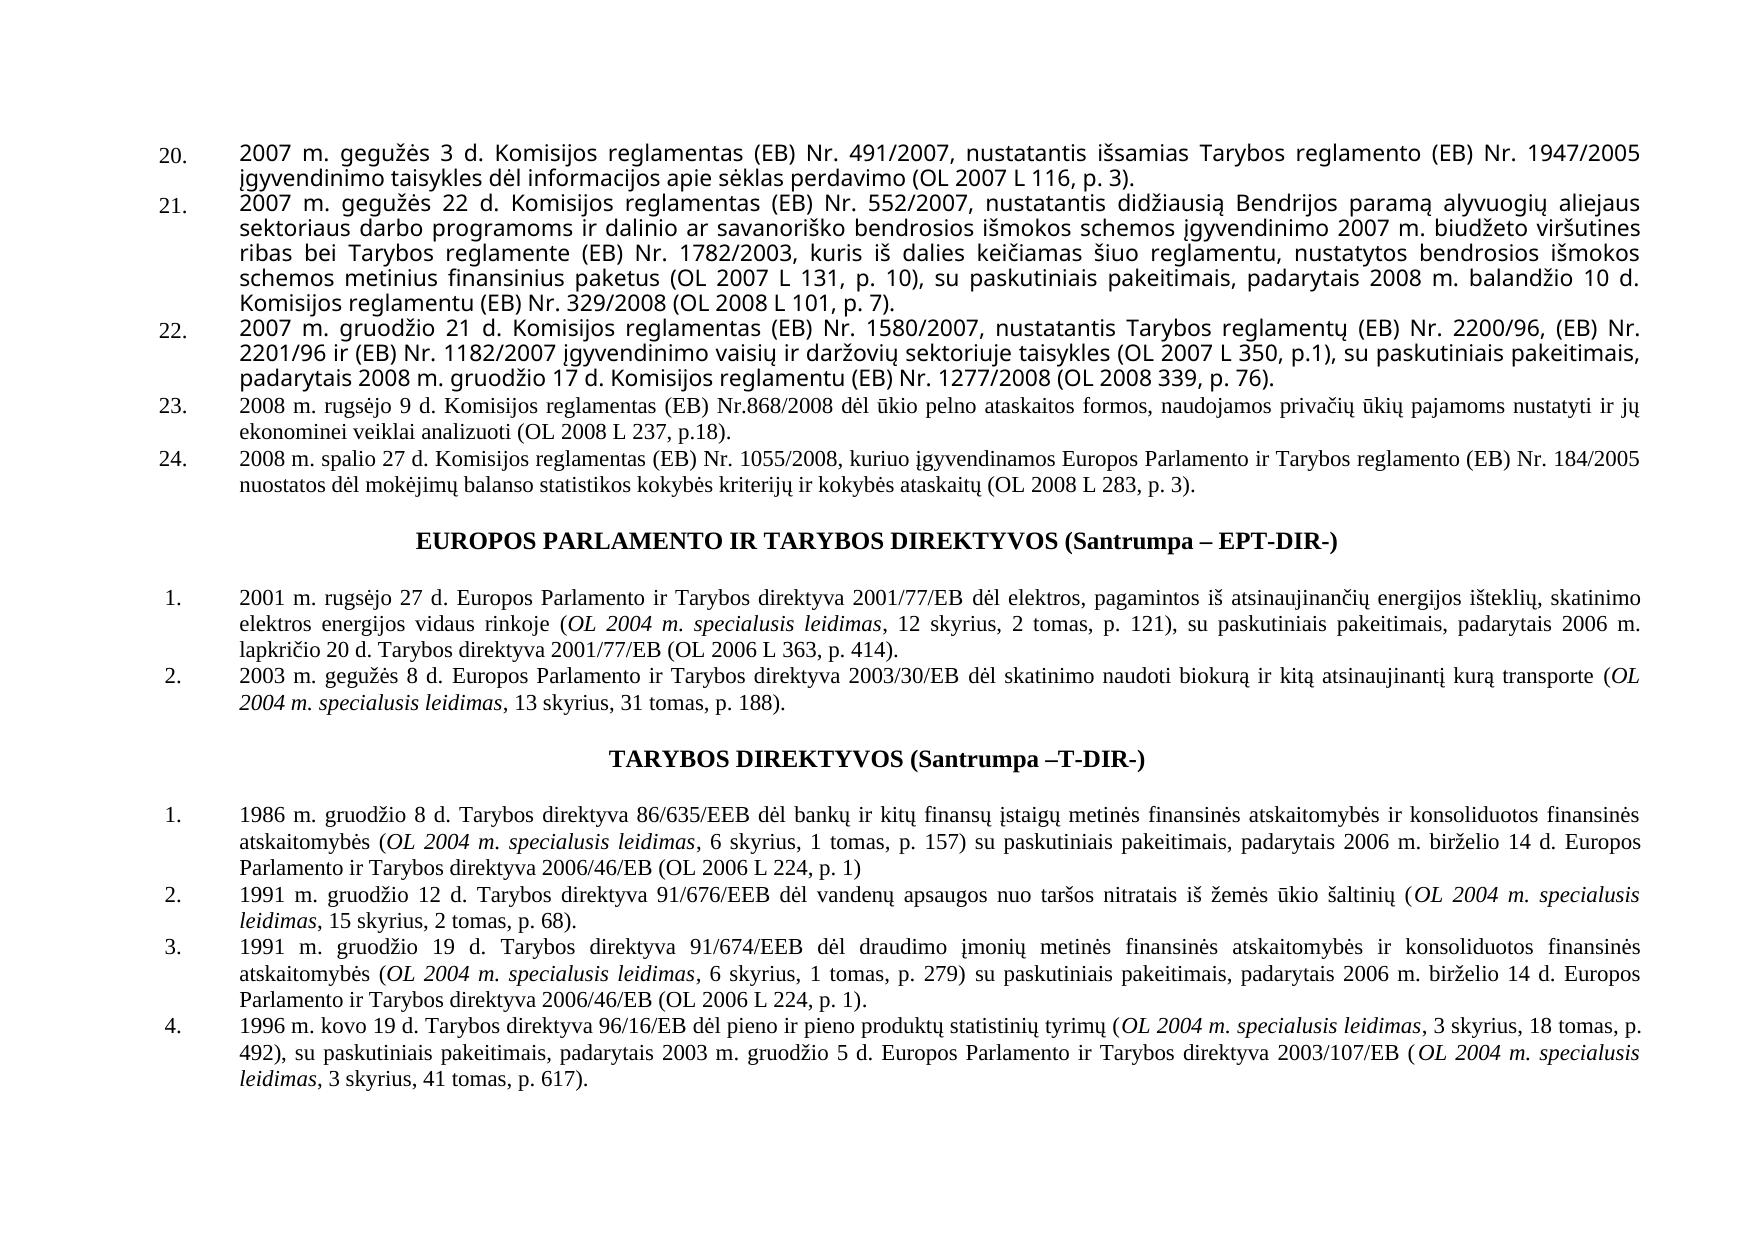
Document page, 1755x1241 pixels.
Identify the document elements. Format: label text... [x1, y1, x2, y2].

table_header 2001 m. rugsėjo 27 d. Europos Parlamento ir Tarybos direktyva 2001/77/EB dėl elektros, pagamintos iš atsinaujinančių energijos išteklių, skatinimo elektros energijos vidaus rinkoje (OL 2004 m. specialusis leidimas, 12 skyrius, 2 tomas, p. 121), su paskutiniais pakeitimais, padarytais 2006 m. lapkričio 20 d. Tarybos direktyva 2001/77/EB (OL 2006 L 363, p. 414). [228, 584, 1653, 663]
table_header 1. [118, 802, 228, 881]
table_cell 2. [118, 663, 228, 715]
table_cell 2007 m. gruodžio 21 d. Komisijos reglamentas (EB) Nr. 1580/2007, nustatantis Tarybos reglamentų (EB) Nr. 2200/96, (EB) Nr. 2201/96 ir (EB) Nr. 1182/2007 įgyvendinimo vaisių ir daržovių sektoriuje taisykles (OL 2007 L 350, p.1), su paskutiniais pakeitimais, padarytais 2008 m. gruodžio 17 d. Komisijos reglamentu (EB) Nr. 1277/2008 (OL 2008 339, p. 76). [228, 317, 1653, 392]
table_cell 1991 m. gruodžio 19 d. Tarybos direktyva 91/674/EEB dėl draudimo įmonių metinės finansinės atskaitomybės ir konsoliduotos finansinės atskaitomybės (OL 2004 m. specialusis leidimas, 6 skyrius, 1 tomas, p. 279) su paskutiniais pakeitimais, padarytais 2006 m. birželio 14 d. Europos Parlamento ir Tarybos direktyva 2006/46/EB (OL 2006 L 224, p. 1). [228, 933, 1653, 1012]
table_cell 2008 m. spalio 27 d. Komisijos reglamentas (EB) Nr. 1055/2008, kuriuo įgyvendinamos Europos Parlamento ir Tarybos reglamento (EB) Nr. 184/2005 nuostatos dėl mokėjimų balanso statistikos kokybės kriterijų ir kokybės ataskaitų (OL 2008 L 283, p. 3). [228, 445, 1653, 497]
table_cell 2008 m. rugsėjo 9 d. Komisijos reglamentas (EB) Nr.868/2008 dėl ūkio pelno ataskaitos formos, naudojamos privačių ūkių pajamoms nustatyti ir jų ekonominei veiklai analizuoti (OL 2008 L 237, p.18). [228, 392, 1653, 444]
table_cell 4. [118, 1013, 228, 1091]
table_cell 2007 m. gegužės 3 d. Komisijos reglamentas (EB) Nr. 491/2007, nustatantis išsamias Tarybos reglamento (EB) Nr. 1947/2005 įgyvendinimo taisykles dėl informacijos apie sėklas perdavimo (OL 2007 L 116, p. 3). [228, 142, 1653, 192]
table_cell 23. [118, 392, 228, 444]
table_cell 22. [118, 317, 228, 392]
table_header 1. [118, 584, 228, 663]
table_cell 1991 m. gruodžio 12 d. Tarybos direktyva 91/676/EEB dėl vandenų apsaugos nuo taršos nitratais iš žemės ūkio šaltinių (OL 2004 m. specialusis leidimas, 15 skyrius, 2 tomas, p. 68). [228, 881, 1653, 933]
table_cell 3. [118, 933, 228, 1012]
table_cell 1996 m. kovo 19 d. Tarybos direktyva 96/16/EB dėl pieno ir pieno produktų statistinių tyrimų (OL 2004 m. specialusis leidimas, 3 skyrius, 18 tomas, p. 492), su paskutiniais pakeitimais, padarytais 2003 m. gruodžio 5 d. Europos Parlamento ir Tarybos direktyva 2003/107/EB (OL 2004 m. specialusis leidimas, 3 skyrius, 41 tomas, p. 617). [228, 1013, 1653, 1091]
table_cell 20. [118, 142, 228, 192]
table_cell 2. [118, 881, 228, 933]
table_header 1986 m. gruodžio 8 d. Tarybos direktyva 86/635/EEB dėl bankų ir kitų finansų įstaigų metinės finansinės atskaitomybės ir konsoliduotos finansinės atskaitomybės (OL 2004 m. specialusis leidimas, 6 skyrius, 1 tomas, p. 157) su paskutiniais pakeitimais, padarytais 2006 m. birželio 14 d. Europos Parlamento ir Tarybos direktyva 2006/46/EB (OL 2006 L 224, p. 1) [228, 802, 1653, 881]
text EUROPOS PARLAMENTO IR TARYBOS DIREKTYVOS (Santrumpa – EPT-DIR-) [118, 526, 1636, 555]
table_cell 2007 m. gegužės 22 d. Komisijos reglamentas (EB) Nr. 552/2007, nustatantis didžiausią Bendrijos paramą alyvuogių aliejaus sektoriaus darbo programoms ir dalinio ar savanoriško bendrosios išmokos schemos įgyvendinimo 2007 m. biudžeto viršutines ribas bei Tarybos reglamente (EB) Nr. 1782/2003, kuris iš dalies keičiamas šiuo reglamentu, nustatytos bendrosios išmokos schemos metinius finansinius paketus (OL 2007 L 131, p. 10), su paskutiniais pakeitimais, padarytais 2008 m. balandžio 10 d. Komisijos reglamentu (EB) Nr. 329/2008 (OL 2008 L 101, p. 7). [228, 192, 1653, 317]
table_cell 2003 m. gegužės 8 d. Europos Parlamento ir Tarybos direktyva 2003/30/EB dėl skatinimo naudoti biokurą ir kitą atsinaujinantį kurą transporte (OL 2004 m. specialusis leidimas, 13 skyrius, 31 tomas, p. 188). [228, 663, 1653, 715]
text TARYBOS DIREKTYVOS (Santrumpa –T-DIR-) [118, 744, 1636, 773]
table_cell 24. [118, 445, 228, 497]
table_cell 21. [118, 192, 228, 317]
